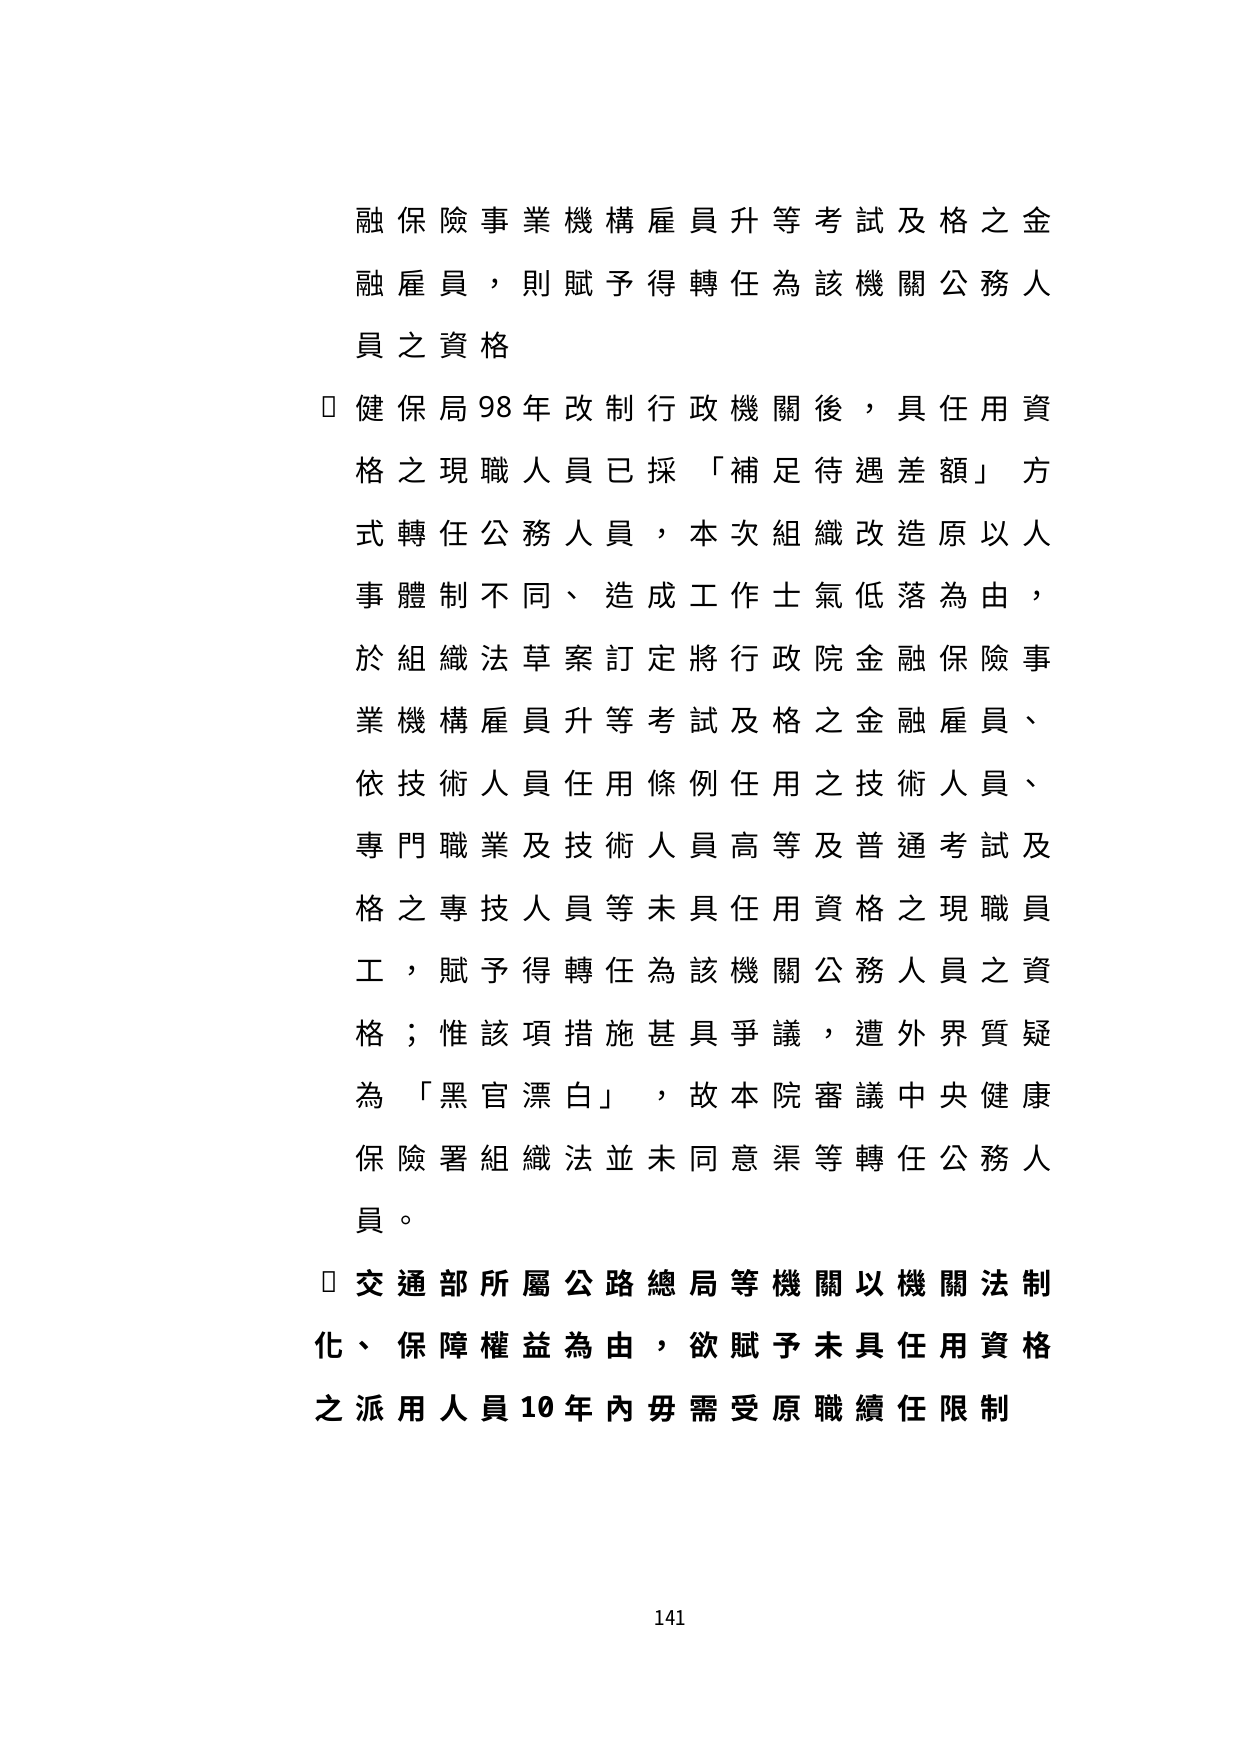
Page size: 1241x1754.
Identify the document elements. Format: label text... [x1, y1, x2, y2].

text 融保險事業機構雇員升等考試及格之金融雇員，則賦予得轉任為該機關公務人員之資格 [301, 177, 1058, 365]
text 交通部所屬公路總局等機關以機關法制化、保障權益為由，欲賦予未具任用資格之派用人員10年內毋需受原職續任限制 [271, 1240, 1058, 1427]
text 健保局98年改制行政機關後，具任用資格之現職人員已採「補足待遇差額」方式轉任公務人員，本次組織改造原以人事體制不同、造成工作士氣低落為由，於組織法草案訂定將行政院金融保險事業機構雇員升等考試及格之金融雇員、依技術人員任用條例任用之技術人員、專門職業及技術人員高等及普通考試及格之專技人員等未具任用資格之現職員工，賦予得轉任為該機關公務人員之資格；惟該項措施甚具爭議，遭外界質疑為「黑官漂白」，故本院審議中央健康保險署組織法並未同意渠等轉任公務人員。 [301, 365, 1058, 1240]
